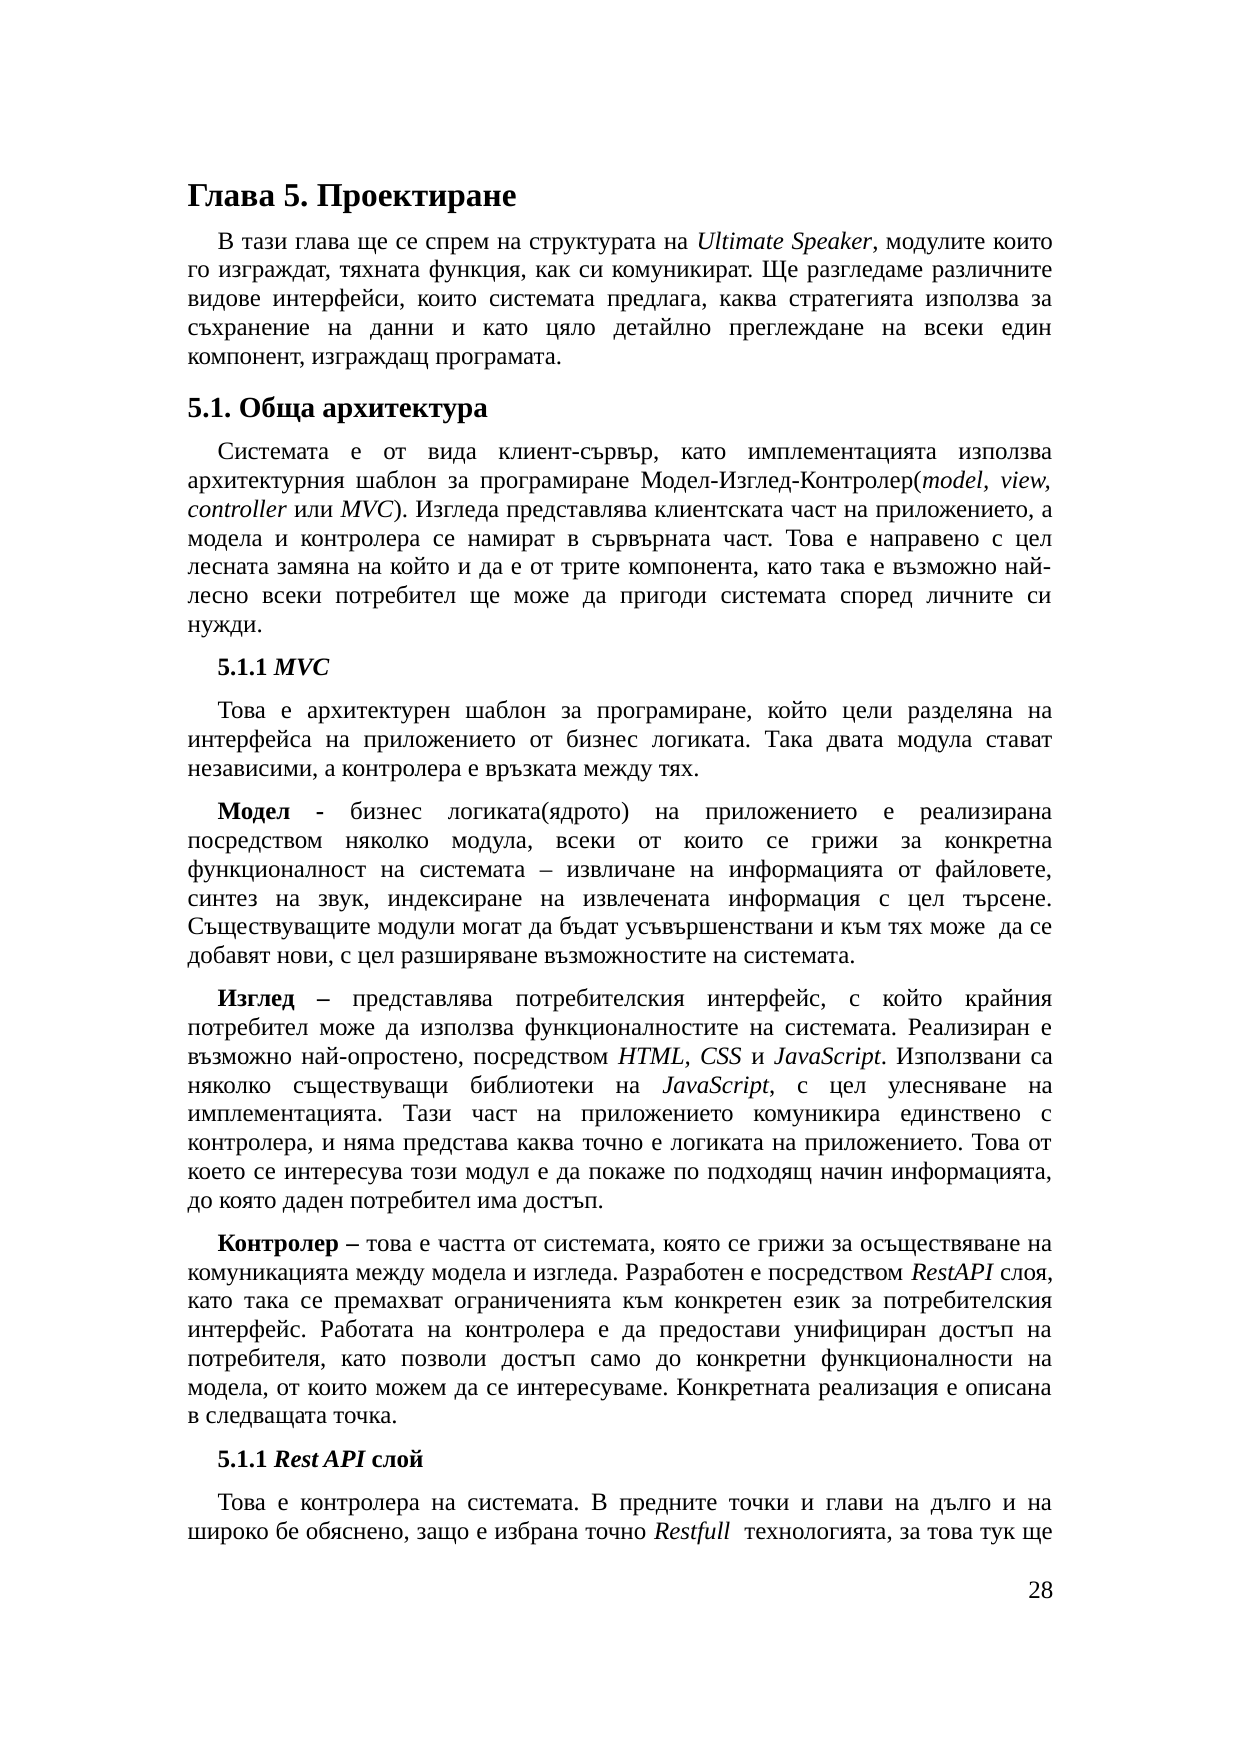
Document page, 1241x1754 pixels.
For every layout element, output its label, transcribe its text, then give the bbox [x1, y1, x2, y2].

subtitle Глава 5. Проектиране [187, 175, 1053, 213]
text Системата е от вида клиент-сървър, като имплементацията използва архитектурния шаблон за програмиране Модел-Изглед-Контролер(model, view, controller или MVC). Изгледа представлява клиентската част на приложението, а модела и контролера се намират в сървърната част. Това е направено с цел лесната замяна на който и да е от трите компонента, като така е възможно най-лесно всеки потребител ще може да пригоди системата според личните си нужди. [187, 436, 1053, 638]
text Модел - бизнес логиката(ядрото) на приложението е реализирана посредством няколко модула, всеки от които се грижи за конкретна функционалност на системата – извличане на информацията от файловете, синтез на звук, индексиране на извлечената информация с цел търсене. Съществуващите модули могат да бъдат усъвършенствани и към тях може да се добавят нови, с цел разширяване възможностите на системата. [187, 796, 1053, 969]
subtitle 5.1. Обща архитектура [187, 390, 1053, 424]
text 5.1.1 MVC [187, 652, 1053, 681]
text Това е архитектурен шаблон за програмиране, който цели разделяна на интерфейса на приложението от бизнес логиката. Така двата модула стават независими, а контролера е връзката между тях. [187, 696, 1053, 782]
text Контролер – това е частта от системата, която се грижи за осъществяване на комуникацията между модела и изгледа. Разработен е посредством RestAPI слоя, като така се премахват ограниченията към конкретен език за потребителския интерфейс. Работата на контролера е да предостави унифициран достъп на потребителя, като позволи достъп само до конкретни функционалности на модела, от които можем да се интересуваме. Конкретната реализация е описана в следващата точка. [187, 1228, 1053, 1429]
text 5.1.1 Rest API слой [187, 1444, 1053, 1473]
text В тази глава ще се спрем на структурата на Ultimate Speaker, модулите които го изграждат, тяхната функция, как си комуникират. Ще разгледаме различните видове интерфейси, които системата предлага, каква стратегията използва за съхранение на данни и като цяло детайлно преглеждане на всеки един компонент, изграждащ програмата. [187, 226, 1053, 369]
text Изглед – представлява потребителския интерфейс, с който крайния потребител може да използва функционалностите на системата. Реализиран е възможно най-опростено, посредством HTML, CSS и JavaScript. Използвани са няколко съществуващи библиотеки на JavaScript, с цел улесняване на имплементацията. Тази част на приложението комуникира единствено с контролера, и няма представа каква точно е логиката на приложението. Това от което се интересува този модул е да покаже по подходящ начин информацията, до която даден потребител има достъп. [187, 983, 1053, 1213]
text Това е контролера на системата. В предните точки и глави на дълго и на широко бе обяснено, защо е избрана точно Restfull технологията, за това тук ще [187, 1487, 1053, 1545]
